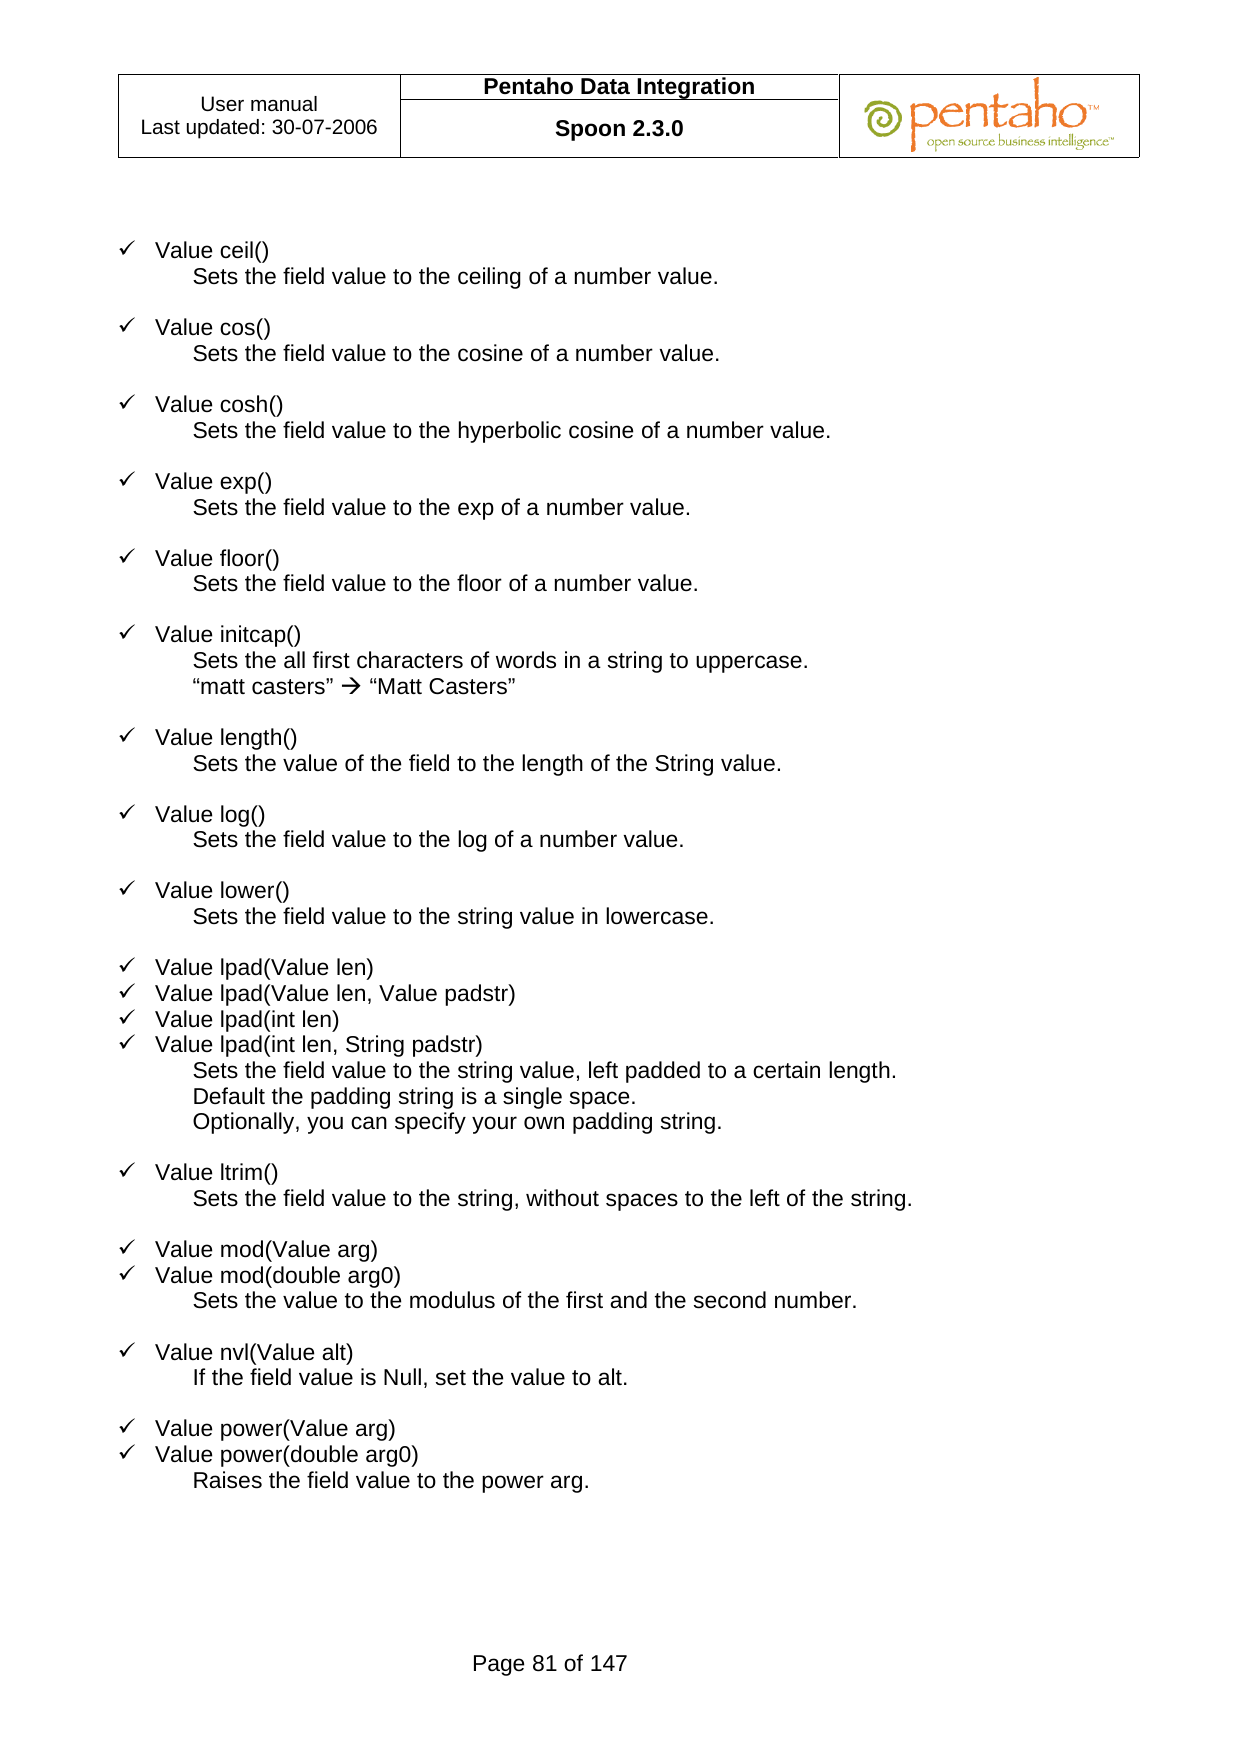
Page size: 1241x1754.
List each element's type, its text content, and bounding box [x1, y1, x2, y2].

text Sets the field value to the hyperbolic cosine of a number value. [192, 417, 1137, 443]
text Sets the field value to the string value in lowercase. [192, 904, 1137, 929]
list Value length() [117, 724, 1137, 750]
text Sets the field value to the string value, left padded to a certain length. [192, 1058, 1137, 1083]
text Sets the field value to the ceiling of a number value. [192, 264, 1137, 289]
list Value lpad(Value len, Value padstr) [117, 981, 1137, 1006]
text Raises the field value to the power arg. [192, 1467, 1137, 1493]
list Value power(double arg0) [117, 1442, 1137, 1467]
text Sets the all first characters of words in a string to uppercase. [192, 648, 1137, 673]
list Value lpad(Value len) [117, 955, 1137, 981]
text Default the padding string is a single space. [192, 1083, 1137, 1109]
list Value nvl(Value alt) [117, 1339, 1137, 1365]
text Sets the field value to the string, without spaces to the left of the string. [192, 1186, 1137, 1211]
text Sets the value of the field to the length of the String value. [192, 750, 1137, 776]
list Value lpad(int len) [117, 1006, 1137, 1032]
list Value lpad(int len, String padstr) [117, 1032, 1137, 1058]
list Value floor() [117, 545, 1137, 571]
text Sets the field value to the cosine of a number value. [192, 341, 1137, 366]
text Sets the value to the modulus of the first and the second number. [192, 1288, 1137, 1314]
list Value ltrim() [117, 1160, 1137, 1186]
list Value power(Value arg) [117, 1416, 1137, 1442]
text Sets the field value to the log of a number value. [192, 827, 1137, 853]
list Value exp() [117, 468, 1137, 494]
list Value mod(Value arg) [117, 1237, 1137, 1262]
text Sets the field value to the exp of a number value. [192, 494, 1137, 520]
text If the field value is Null, set the value to alt. [192, 1365, 1137, 1390]
list Value lower() [117, 878, 1137, 904]
text Sets the field value to the floor of a number value. [192, 571, 1137, 597]
text Optionally, you can specify your own padding string. [192, 1109, 1137, 1134]
list Value initcap() [117, 622, 1137, 648]
list Value cosh() [117, 392, 1137, 417]
list Value cos() [117, 315, 1137, 341]
list Value ceil() [117, 238, 1137, 264]
list Value log() [117, 801, 1137, 827]
list Value mod(double arg0) [117, 1262, 1137, 1288]
text “matt casters”  “Matt Casters” [192, 673, 1137, 699]
